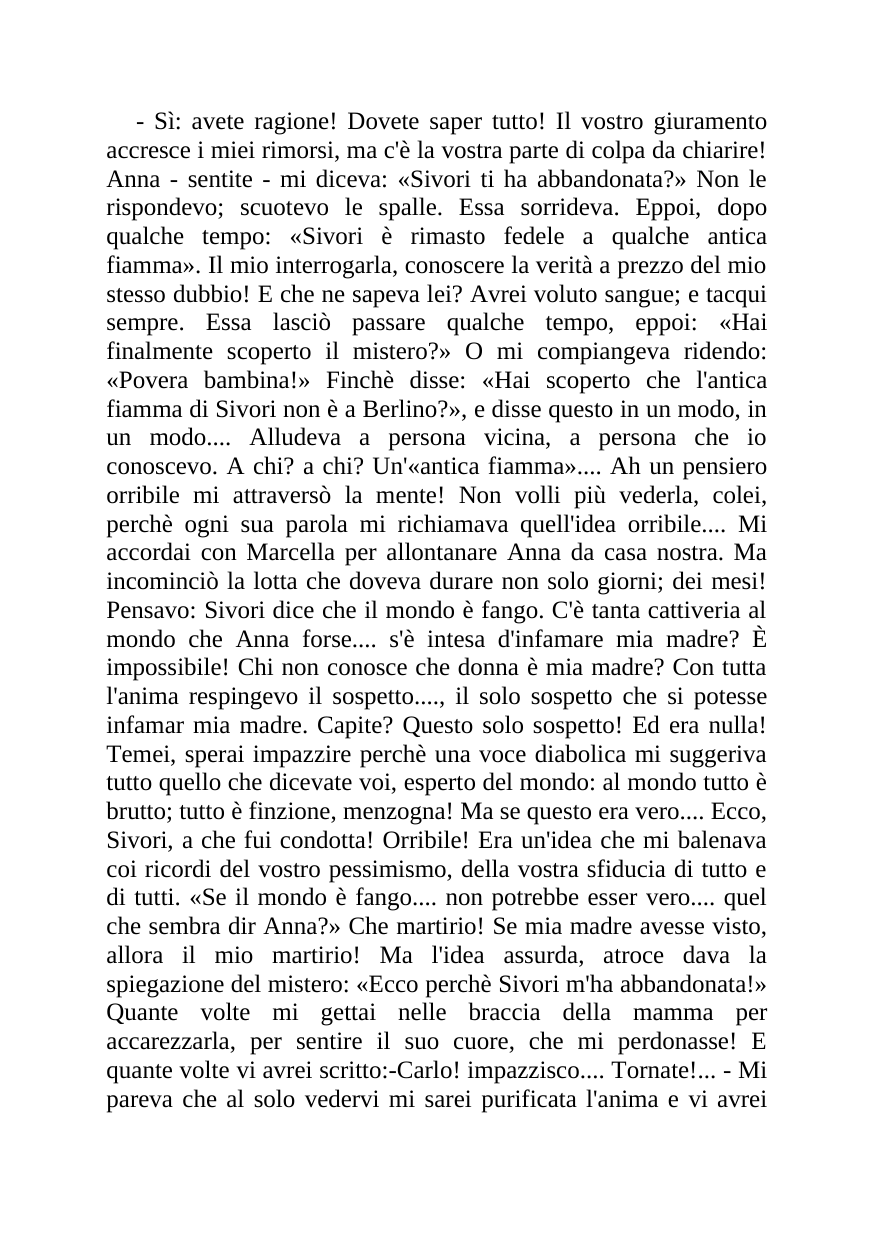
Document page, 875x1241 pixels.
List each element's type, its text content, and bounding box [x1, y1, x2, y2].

text - Sì: avete ragione! Dovete saper tutto! Il vostro giuramento accresce i miei rimorsi, ma c'è la vostra parte di colpa da chiarire! Anna - sentite - mi diceva: «Sivori ti ha abbandonata?» Non le rispondevo; scuotevo le spalle. Essa sorrideva. Eppoi, dopo qualche tempo: «Sivori è rimasto fedele a qualche antica fiamma». Il mio interrogarla, conoscere la verità a prezzo del mio stesso dubbio! E che ne sapeva lei? Avrei voluto sangue; e tacqui sempre. Essa lasciò passare qualche tempo, eppoi: «Hai finalmente scoperto il mistero?» O mi compiangeva ridendo: «Povera bambina!» Finchè disse: «Hai scoperto che l'antica fiamma di Sivori non è a Berlino?», e disse questo in un modo, in un modo.... Alludeva a persona vicina, a persona che io conoscevo. A chi? a chi? Un'«antica fiamma».... Ah un pensiero orribile mi attraversò la mente! Non volli più vederla, colei, perchè ogni sua parola mi richiamava quell'idea orribile.... Mi accordai con Marcella per allontanare Anna da casa nostra. Ma incominciò la lotta che doveva durare non solo giorni; dei mesi! Pensavo: Sivori dice che il mondo è fango. C'è tanta cattiveria al mondo che Anna forse.... s'è intesa d'infamare mia madre? È impossibile! Chi non conosce che donna è mia madre? Con tutta l'anima respingevo il sospetto...., il solo sospetto che si potesse infamar mia madre. Capite? Questo solo sospetto! Ed era nulla! Temei, sperai impazzire perchè una voce diabolica mi suggeriva tutto quello che dicevate voi, esperto del mondo: al mondo tutto è brutto; tutto è finzione, menzogna! Ma se questo era vero.... Ecco, Sivori, a che fui condotta! Orribile! Era un'idea che mi balenava coi ricordi del vostro pessimismo, della vostra sfiducia di tutto e di tutti. «Se il mondo è fango.... non potrebbe esser vero.... quel che sembra dir Anna?» Che martirio! Se mia madre avesse visto, allora il mio martirio! Ma l'idea assurda, atroce dava la spiegazione del mistero: «Ecco perchè Sivori m'ha abbandonata!» Quante volte mi gettai nelle braccia della mamma per accarezzarla, per sentire il suo cuore, che mi perdonasse! E quante volte vi avrei scritto:-Carlo! impazzisco.... Tornate!... - Mi pareva che al solo vedervi mi sarei purificata l'anima e vi avrei [106, 106, 768, 1112]
